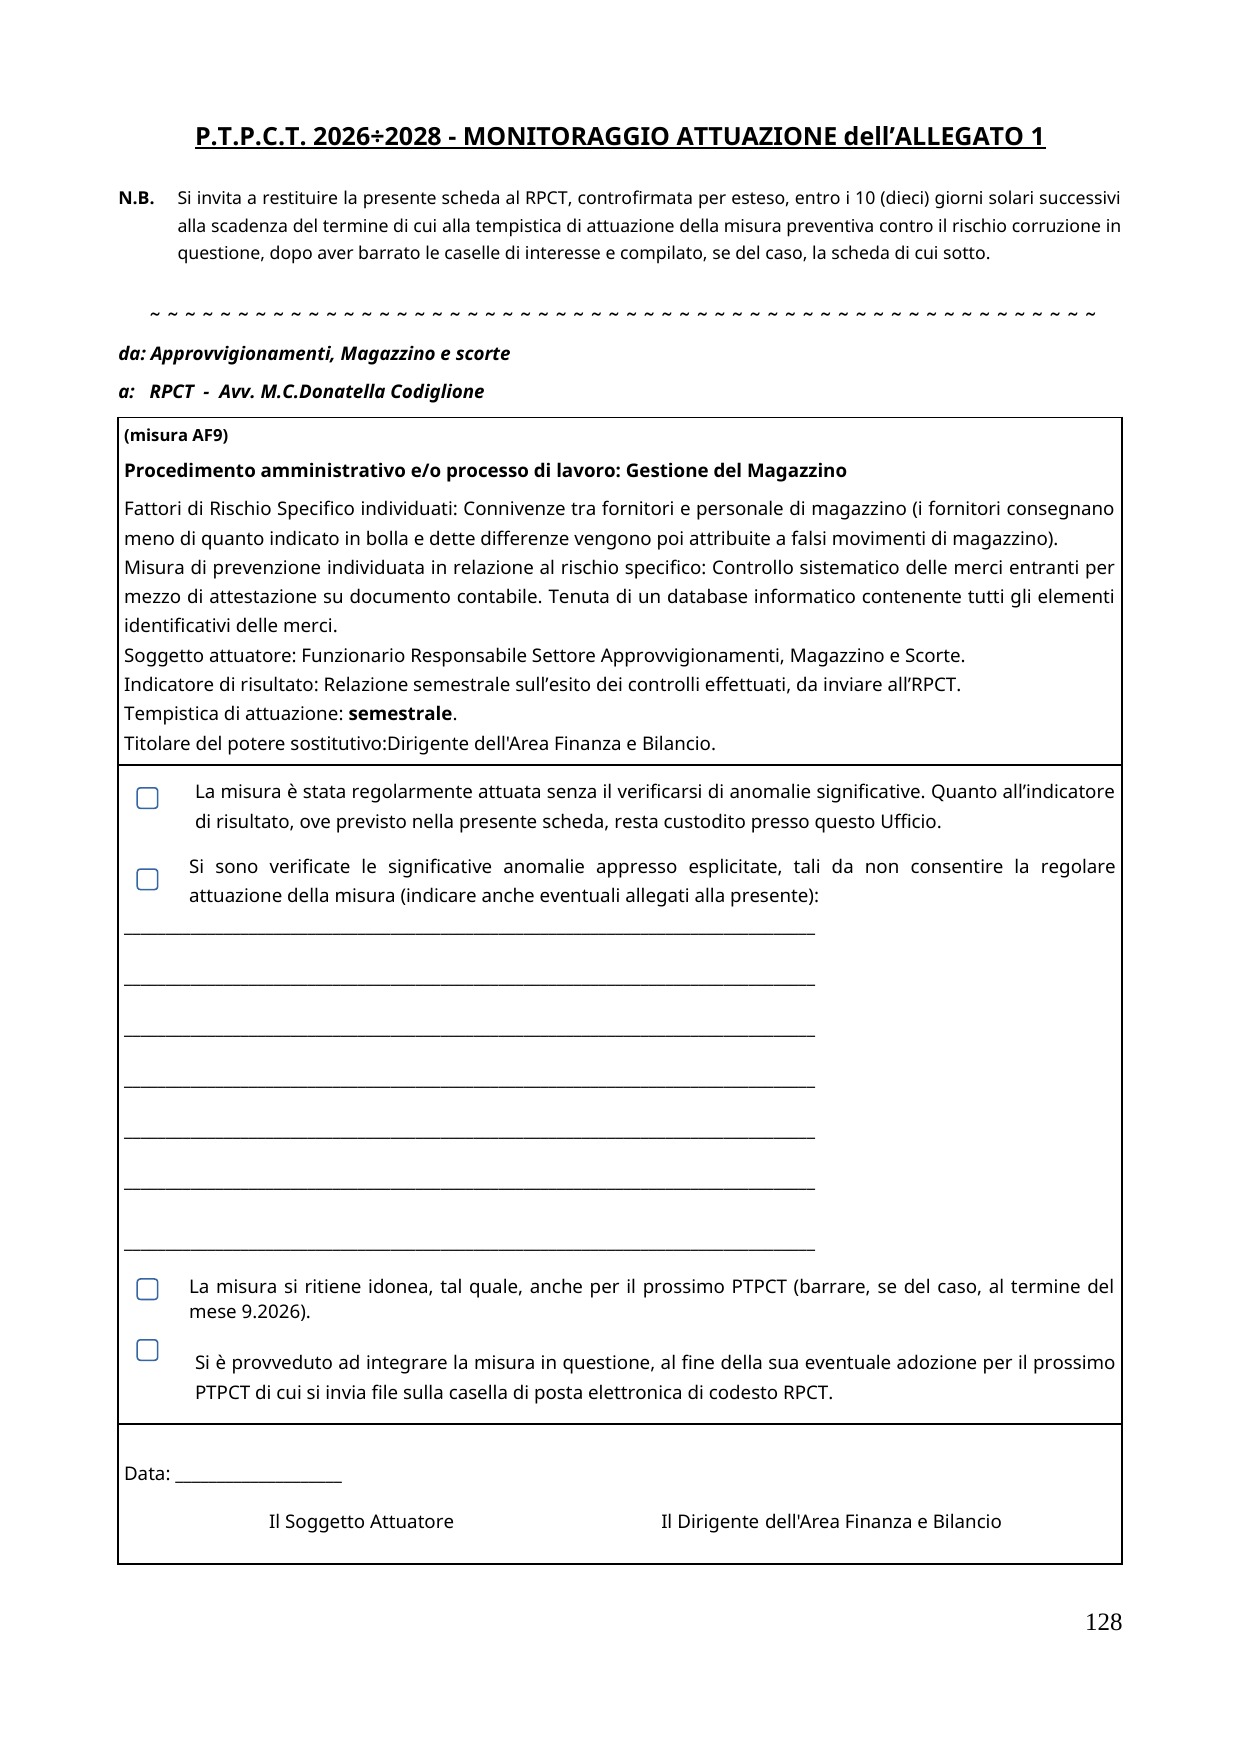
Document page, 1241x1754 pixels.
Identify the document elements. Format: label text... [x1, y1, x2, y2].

text ˷ ˷ ˷ ˷ ˷ ˷ ˷ ˷ ˷ ˷ ˷ ˷ ˷ ˷ ˷ ˷ ˷ ˷ ˷ ˷ ˷ ˷ ˷ ˷ ˷ ˷ ˷ ˷ ˷ ˷ ˷ ˷ ˷ ˷ ˷ ˷ ˷ ˷ ˷ ˷ ˷ ˷ ˷ ˷ ˷ ˷ ˷ ˷ ˷ ˷ ˷ ˷ ˷ ˷ [118, 285, 1122, 319]
text N.B. Si invita a restituire la presente scheda al RPCT, controfirmata per esteso, entro i 10 (dieci) giorni solari successivi alla scadenza del termine di cui alla tempistica di attuazione della misura preventiva contro il rischio corruzione in questione, dopo aver barrato le caselle di interesse e compilato, se del caso, la scheda di cui sotto. [118, 185, 1122, 265]
table_header (misura AF9) Procedimento amministrativo e/o processo di lavoro: Gestione del Magazzino Fattori di Rischio Specifico individuati: Connivenze tra fornitori e personale di magazzino (i fornitori consegnano meno di quanto indicato in bolla e dette differenze vengono poi attribuite a falsi movimenti di magazzino). Misura di prevenzione individuata in relazione al rischio specifico: Controllo sistematico delle merci entranti per mezzo di attestazione su documento contabile. Tenuta di un database informatico contenente tutti gli elementi identificativi delle merci. Soggetto attuatore: Funzionario Responsabile Settore Approvvigionamenti, Magazzino e Scorte. Indicatore di risultato: Relazione semestrale sull’esito dei controlli effettuati, da inviare all’RPCT. Tempistica di attuazione: semestrale. Titolare del potere sostitutivo:Dirigente dell'Area Finanza e Bilancio. [119, 418, 1121, 764]
text a: RPCT - Avv. M.C.Donatella Codiglione [118, 378, 1122, 404]
text da: Approvvigionamenti, Magazzino e scorte [118, 340, 1122, 366]
text P.T.P.C.T. 2026÷2028 - MONITORAGGIO ATTUAZIONE dell’ALLEGATO 1 [118, 118, 1122, 152]
table_cell Data: ____________________ Il Soggetto Attuatore Il Dirigente dell'Area Finanza e Bilancio [119, 1425, 1121, 1562]
table_cell La misura è stata regolarmente attuata senza il verificarsi di anomalie significative. Quanto all’indicatore di risultato, ove previsto nella presente scheda, resta custodito presso questo Ufficio. Si sono verificate le significative anomalie appresso esplicitate, tali da non consentire la regolare attuazione della misura (indicare anche eventuali allegati alla presente): ___________________________________________________________________________________ ___________________________________________________________________________________ ___________________________________________________________________________________ ___________________________________________________________________________________ ___________________________________________________________________________________ ___________________________________________________________________________________ ___________________________________________________________________________________ La misura si ritiene idonea, tal quale, anche per il prossimo PTPCT (barrare, se del caso, al termine del mese 9.2026). Si è provveduto ad integrare la misura in questione, al fine della sua eventuale adozione per il prossimo PTPCT di cui si invia file sulla casella di posta elettronica di codesto RPCT. [119, 766, 1121, 1423]
